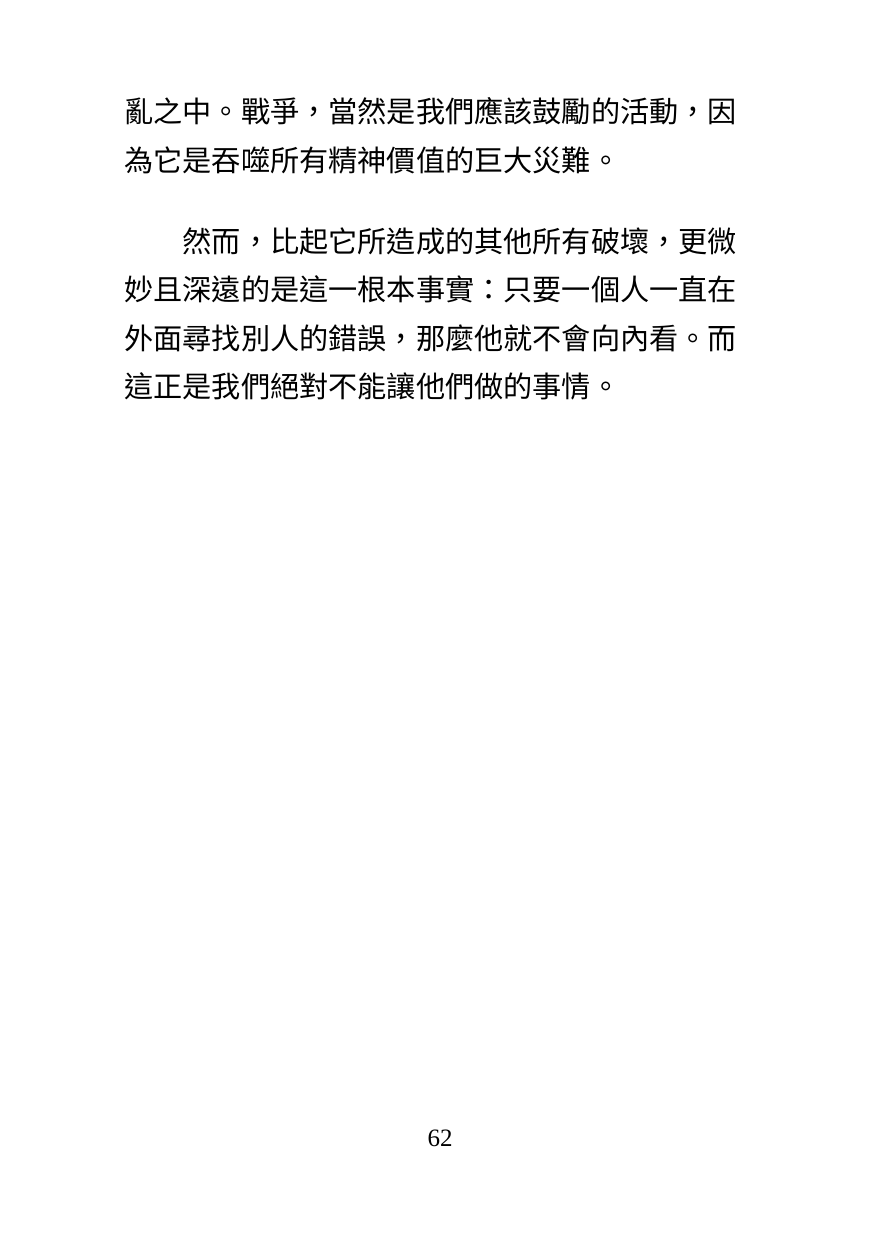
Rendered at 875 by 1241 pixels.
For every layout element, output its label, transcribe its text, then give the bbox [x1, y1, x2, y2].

text 然而，比起它所造成的其他所有破壞，更微妙且深遠的是這一根本事實：只要一個人一直在外面尋找別人的錯誤，那麼他就不會向內看。而這正是我們絕對不能讓他們做的事情。 [124, 218, 756, 406]
text 亂之中。戰爭，當然是我們應該鼓勵的活動，因為它是吞噬所有精神價值的巨大災難。 [124, 88, 756, 179]
